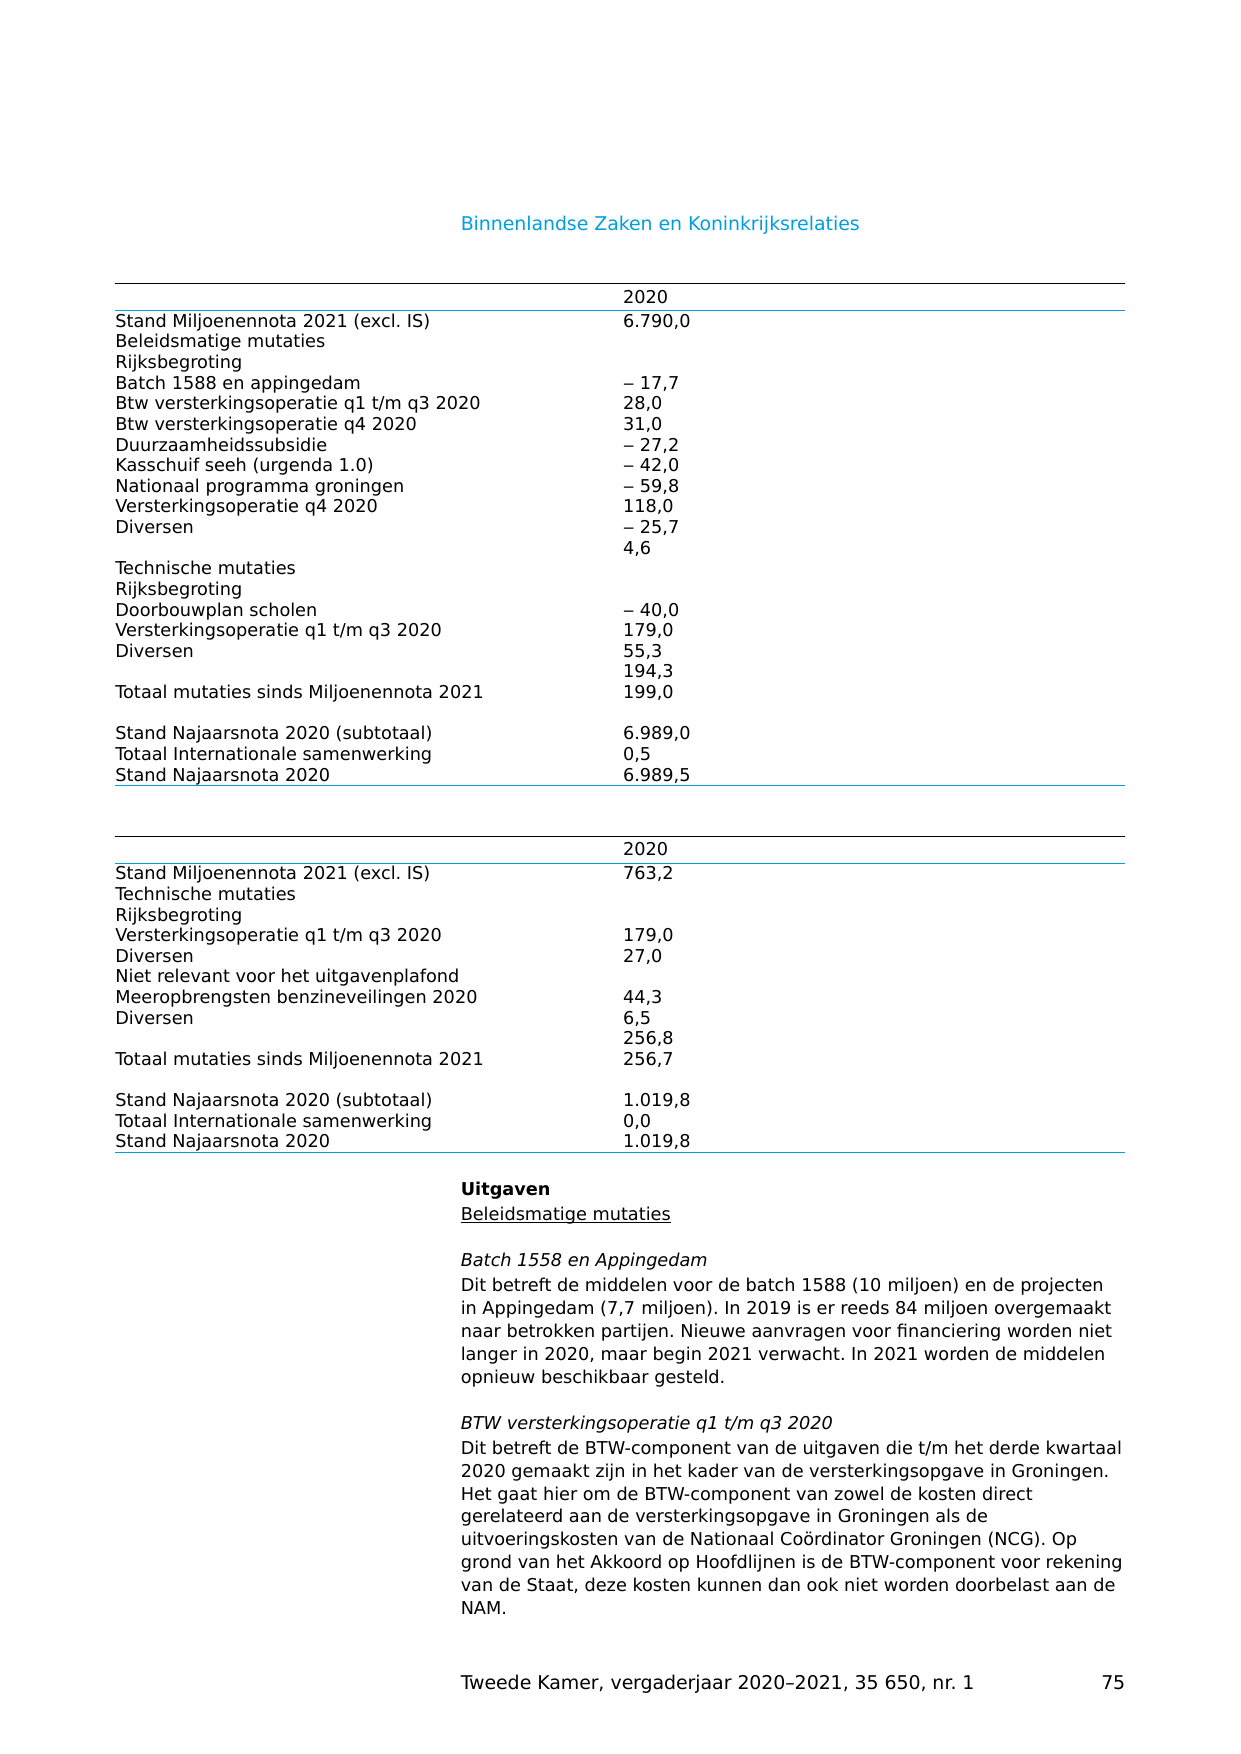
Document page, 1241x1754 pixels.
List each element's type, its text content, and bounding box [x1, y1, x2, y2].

table_cell 2020 [620, 837, 1125, 863]
table_cell 1.019,8 [620, 1090, 1125, 1111]
table_cell ‒ 25,7 [620, 517, 1125, 538]
table_cell ‒ 40,0 [620, 600, 1125, 620]
text Dit betreft de middelen voor de batch 1588 (10 miljoen) en de projecten in Appingedam (7,7 miljoen). In 2019 is er reeds 84 miljoen overgemaakt naar betrokken partijen. Nieuwe aanvragen voor financiering worden niet langer in 2020, maar begin 2021 verwacht. In 2021 worden de middelen opnieuw beschikbaar gesteld. [461, 1273, 1125, 1388]
table_cell Kasschuif seeh (urgenda 1.0) [115, 455, 620, 476]
table_cell 194,3 [620, 661, 1125, 682]
table_cell [620, 331, 1125, 352]
table_cell Totaal Internationale samenwerking [115, 1111, 620, 1131]
table_cell 6.790,0 [620, 311, 1125, 331]
table_cell [620, 905, 1125, 925]
table_cell Stand Najaarsnota 2020 [115, 1131, 620, 1152]
table_cell [620, 1070, 1125, 1090]
table_cell Versterkingsoperatie q1 t/m q3 2020 [115, 620, 620, 641]
table_cell 2020 [620, 284, 1125, 310]
table_cell Diversen [115, 517, 620, 538]
text Beleidsmatige mutaties [461, 1202, 1125, 1225]
table_cell Btw versterkingsoperatie q1 t/m q3 2020 [115, 393, 620, 414]
table_header VII BINNENLANDSE ZAKEN EN KONINKRIJKSRELATIES: NIET-BELASTINGONTVANGSTEN [115, 811, 1125, 836]
table_cell Diversen [115, 946, 620, 966]
table_cell Nationaal programma groningen [115, 476, 620, 496]
table_cell Rijksbegroting [115, 905, 620, 925]
table_cell Totaal Internationale samenwerking [115, 744, 620, 764]
table_cell [115, 538, 620, 558]
table_cell Stand Najaarsnota 2020 (subtotaal) [115, 1090, 620, 1111]
table_cell Versterkingsoperatie q4 2020 [115, 496, 620, 517]
table_cell 256,7 [620, 1049, 1125, 1069]
table_cell 27,0 [620, 946, 1125, 966]
table_cell 179,0 [620, 620, 1125, 641]
table_cell Stand Najaarsnota 2020 [115, 765, 620, 785]
table_cell Beleidsmatige mutaties [115, 331, 620, 352]
table_cell 118,0 [620, 496, 1125, 517]
table_cell [620, 352, 1125, 373]
table_cell Stand Najaarsnota 2020 (subtotaal) [115, 723, 620, 744]
table_cell 31,0 [620, 414, 1125, 434]
table_cell [620, 703, 1125, 723]
table_cell [620, 558, 1125, 579]
table_cell Versterkingsoperatie q1 t/m q3 2020 [115, 925, 620, 946]
table_cell Niet relevant voor het uitgavenplafond [115, 966, 620, 987]
table_cell 763,2 [620, 864, 1125, 884]
table_cell Meeropbrengsten benzineveilingen 2020 [115, 987, 620, 1008]
text Dit betreft de BTW-component van de uitgaven die t/m het derde kwartaal 2020 gemaakt zijn in het kader van de versterkingsopgave in Groningen. Het gaat hier om de BTW-component van zowel de kosten direct gerelateerd aan de versterkingsopgave in Groningen als de uitvoeringskosten van de Nationaal Coördinator Groningen (NCG). Op grond van het Akkoord op Hoofdlijnen is de BTW-component voor rekening van de Staat, deze kosten kunnen dan ook niet worden doorbelast aan de NAM. [461, 1436, 1125, 1619]
table_cell [115, 1028, 620, 1049]
table_cell 256,8 [620, 1028, 1125, 1049]
table_cell [115, 703, 620, 723]
table_cell 1.019,8 [620, 1131, 1125, 1152]
table_cell 6.989,5 [620, 765, 1125, 785]
table_cell 0,0 [620, 1111, 1125, 1131]
table_cell 44,3 [620, 987, 1125, 1008]
text Uitgaven [461, 1177, 1125, 1200]
table_cell Technische mutaties [115, 558, 620, 579]
table_cell Diversen [115, 641, 620, 661]
table_cell ‒ 59,8 [620, 476, 1125, 496]
table_cell 179,0 [620, 925, 1125, 946]
table_cell Totaal mutaties sinds Miljoenennota 2021 [115, 682, 620, 703]
table_cell ‒ 17,7 [620, 373, 1125, 393]
table_cell [620, 966, 1125, 987]
table_cell [115, 1070, 620, 1090]
table_cell Doorbouwplan scholen [115, 600, 620, 620]
table_cell [620, 579, 1125, 599]
table_cell 28,0 [620, 393, 1125, 414]
table_cell [620, 884, 1125, 904]
table_cell [115, 837, 620, 863]
table_cell 6.989,0 [620, 723, 1125, 744]
table_cell Totaal mutaties sinds Miljoenennota 2021 [115, 1049, 620, 1069]
table_cell Duurzaamheidssubsidie [115, 435, 620, 455]
table_header VII BINNENLANDSE ZAKEN EN KONINKRIJKSRELATIES: UITGAVEN [115, 258, 1125, 283]
table_cell Rijksbegroting [115, 352, 620, 373]
table_cell Rijksbegroting [115, 579, 620, 599]
table_cell 55,3 [620, 641, 1125, 661]
table_cell 6,5 [620, 1008, 1125, 1028]
table_cell ‒ 27,2 [620, 435, 1125, 455]
table_cell Stand Miljoenennota 2021 (excl. IS) [115, 864, 620, 884]
table_cell [115, 661, 620, 682]
title Binnenlandse Zaken en Koninkrijksrelaties [461, 213, 1125, 235]
text Batch 1558 en Appingedam [461, 1248, 1125, 1271]
table_cell Diversen [115, 1008, 620, 1028]
table_cell 0,5 [620, 744, 1125, 764]
table_cell Stand Miljoenennota 2021 (excl. IS) [115, 311, 620, 331]
table_cell Batch 1588 en appingedam [115, 373, 620, 393]
table_cell 199,0 [620, 682, 1125, 703]
table_cell Technische mutaties [115, 884, 620, 904]
table_cell ‒ 42,0 [620, 455, 1125, 476]
text BTW versterkingsoperatie q1 t/m q3 2020 [461, 1411, 1125, 1434]
table_cell 4,6 [620, 538, 1125, 558]
table_cell Btw versterkingsoperatie q4 2020 [115, 414, 620, 434]
table_cell [115, 284, 620, 310]
